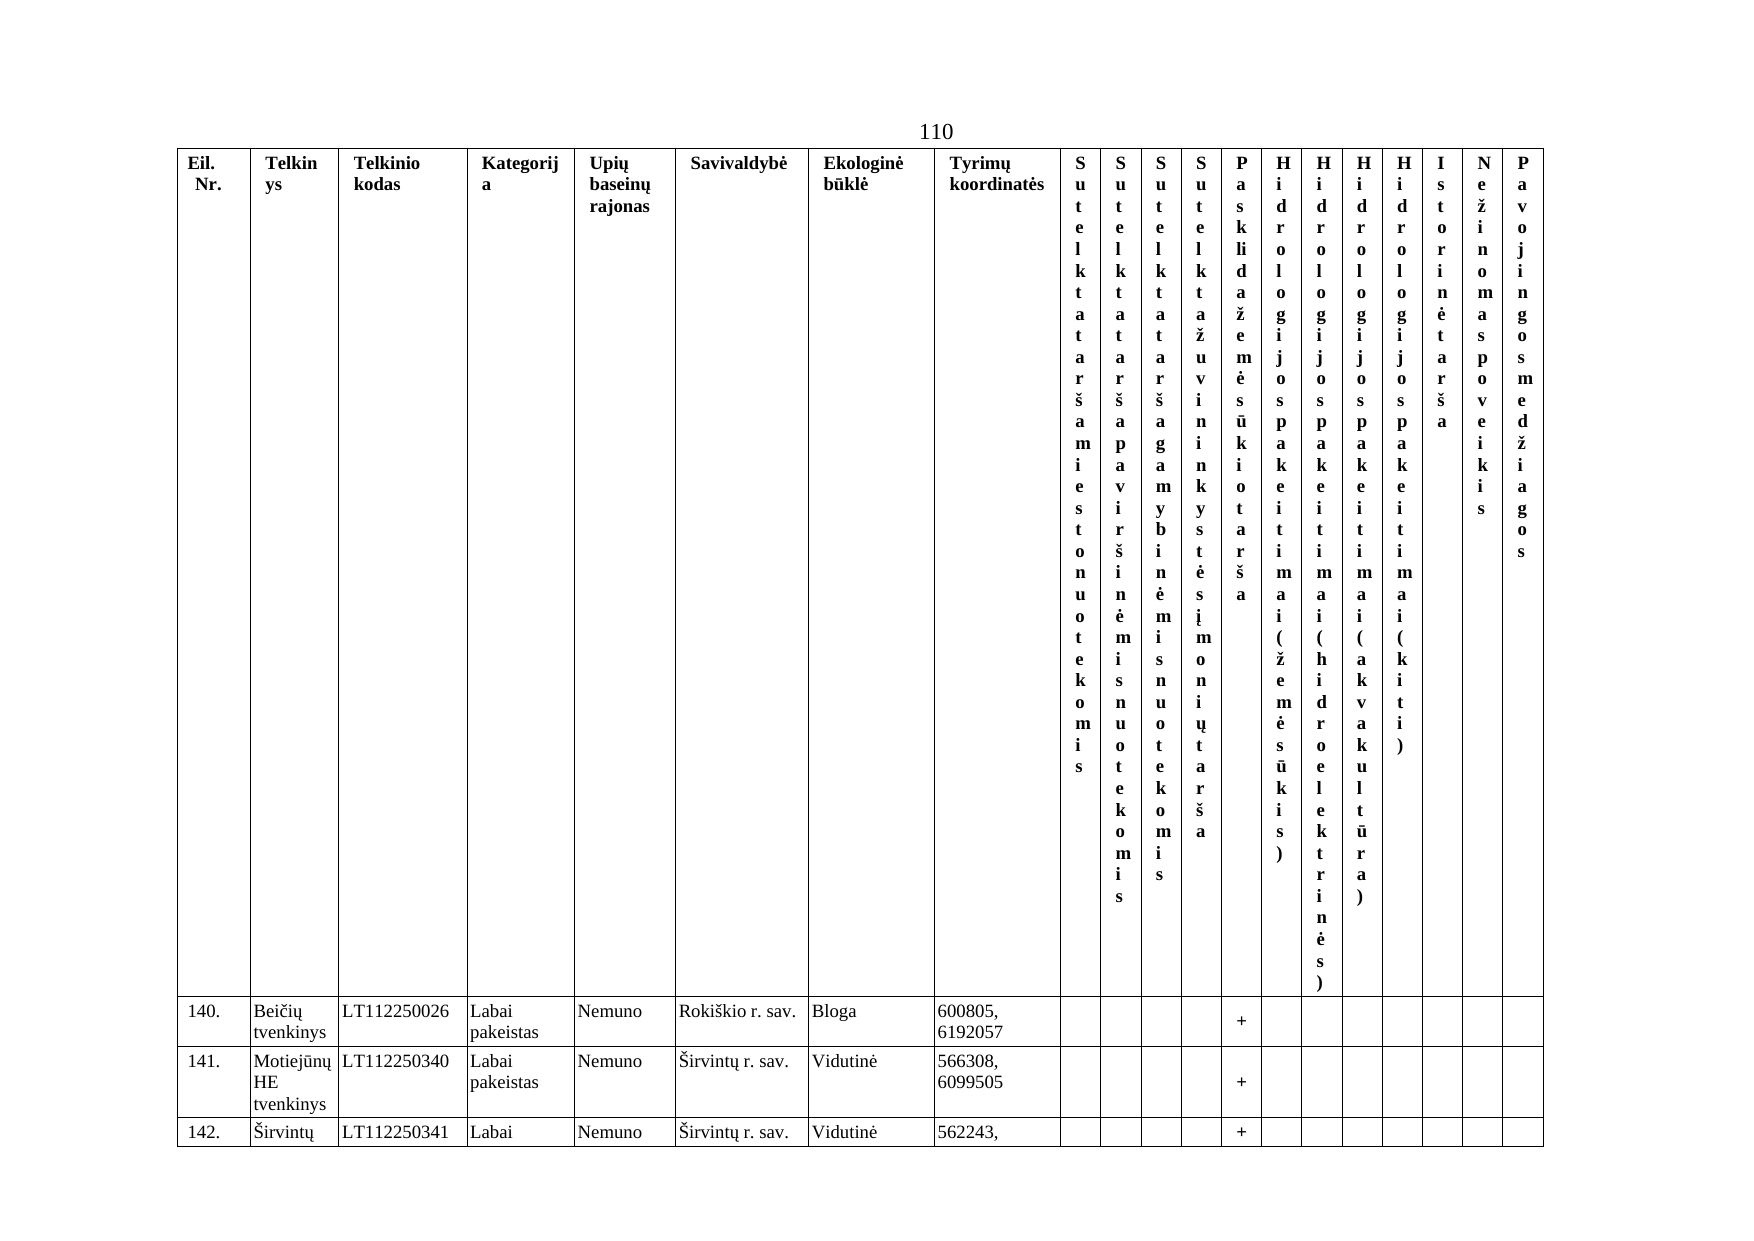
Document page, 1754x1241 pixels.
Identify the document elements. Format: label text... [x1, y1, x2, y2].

table_header Hidrologijos pakeitimai (hidroelektrinės) [1302, 149, 1342, 996]
table_cell [1463, 1118, 1502, 1146]
table_cell 142. [178, 1118, 250, 1146]
table_cell LT112250341 [339, 1118, 467, 1146]
table_cell [1262, 997, 1301, 1046]
table_cell [1463, 1047, 1502, 1117]
table_cell [1101, 997, 1141, 1046]
table_cell Nemuno [575, 997, 675, 1046]
table_cell 600805, 6192057 [935, 997, 1060, 1046]
table_cell [1182, 997, 1221, 1046]
table_cell [1142, 1118, 1181, 1146]
table_cell [1503, 997, 1543, 1046]
table_header Kategorija [468, 149, 574, 996]
table_cell Vidutinė [809, 1118, 934, 1146]
table_cell [1262, 1118, 1301, 1146]
table_cell 140. [178, 997, 250, 1046]
table_cell + [1222, 1047, 1261, 1117]
table_cell [1383, 1047, 1422, 1117]
table_cell LT112250026 [339, 997, 467, 1046]
table_header Eil. Nr. [178, 149, 250, 996]
table_cell Vidutinė [809, 1047, 934, 1117]
table_header Hidrologijos pakeitimai (kiti) [1383, 149, 1422, 996]
table_header Upių baseinų rajonas [575, 149, 675, 996]
table_header Hidrologijos pakeitimai (žemės ūkis) [1262, 149, 1301, 996]
table_header Nežinomas poveikis [1463, 149, 1502, 996]
table_cell [1383, 1118, 1422, 1146]
table_header Tyrimų koordinatės [935, 149, 1060, 996]
table_cell LT112250340 [339, 1047, 467, 1117]
table_cell Širvintų r. sav. [676, 1118, 808, 1146]
table_cell [1503, 1118, 1543, 1146]
table_header Sutelkta žuvininkystės įmonių tarša [1182, 149, 1221, 996]
table_cell [1182, 1118, 1221, 1146]
table_cell [1061, 997, 1100, 1046]
table_cell Labai pakeistas [468, 1047, 574, 1117]
table_header Ekologinė būklė [809, 149, 934, 996]
table_cell [1423, 1047, 1462, 1117]
table_header Sutelkta tarša gamybinėmis nuotekomis [1142, 149, 1181, 996]
table_cell [1463, 997, 1502, 1046]
table_cell [1343, 1118, 1382, 1146]
table_cell 141. [178, 1047, 250, 1117]
table_cell [1101, 1118, 1141, 1146]
table_cell [1182, 1047, 1221, 1117]
table_cell [1061, 1047, 1100, 1117]
table_cell Širvintų r. sav. [676, 1047, 808, 1117]
table_cell Nemuno [575, 1118, 675, 1146]
table_cell Širvintų [251, 1118, 338, 1146]
table_cell [1142, 997, 1181, 1046]
table_cell [1142, 1047, 1181, 1117]
table_header Sutelkta tarša paviršinėmis nuotekomis [1101, 149, 1141, 996]
table_cell [1101, 1047, 1141, 1117]
table_header Sutelkta tarša miesto nuotekomis [1061, 149, 1100, 996]
table_cell Motiejūnų HE tvenkinys [251, 1047, 338, 1117]
table_header Istorinė tarša [1423, 149, 1462, 996]
table_cell [1383, 997, 1422, 1046]
table_cell [1423, 1118, 1462, 1146]
table_header Pavojingos medžiagos [1503, 149, 1543, 996]
table_header Telkinio kodas [339, 149, 467, 996]
table_cell Nemuno [575, 1047, 675, 1117]
table_header Hidrologijos pakeitimai (akvakultūra) [1343, 149, 1382, 996]
table_cell + [1222, 997, 1261, 1046]
table_cell [1503, 1047, 1543, 1117]
table_cell Bloga [809, 997, 934, 1046]
table_cell [1423, 997, 1462, 1046]
table_cell [1302, 1118, 1342, 1146]
table_header Telkinys [251, 149, 338, 996]
table_cell 562243, [935, 1118, 1060, 1146]
table_cell [1061, 1118, 1100, 1146]
table_cell + [1222, 1118, 1261, 1146]
table_cell [1262, 1047, 1301, 1117]
table_cell [1343, 1047, 1382, 1117]
table_header Savivaldybė [676, 149, 808, 996]
table_header Pasklida žemės ūkio tarša [1222, 149, 1261, 996]
table_cell [1343, 997, 1382, 1046]
table_cell Beičių tvenkinys [251, 997, 338, 1046]
table_cell [1302, 997, 1342, 1046]
table_cell Labai [468, 1118, 574, 1146]
table_cell Rokiškio r. sav. [676, 997, 808, 1046]
table_cell 566308, 6099505 [935, 1047, 1060, 1117]
table_cell Labai pakeistas [468, 997, 574, 1046]
table_cell [1302, 1047, 1342, 1117]
